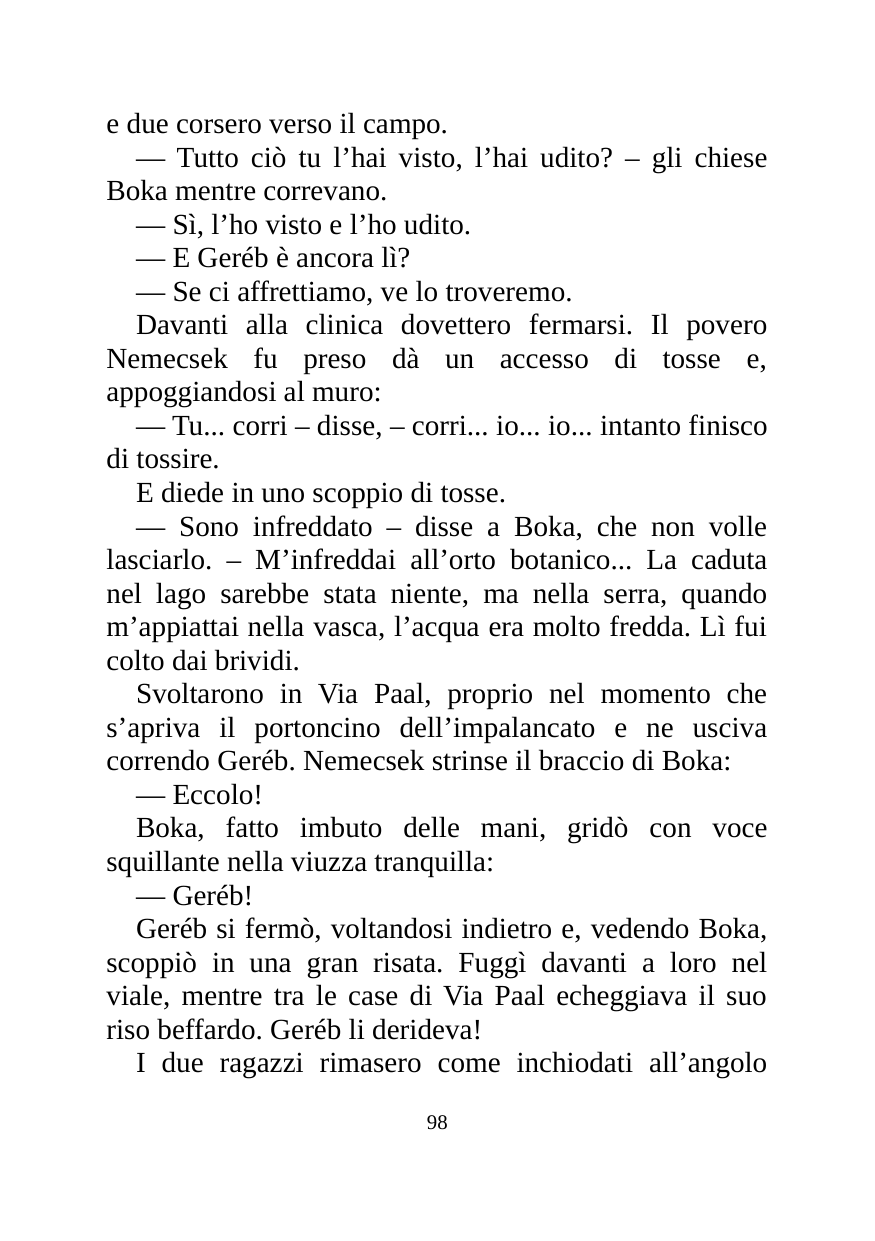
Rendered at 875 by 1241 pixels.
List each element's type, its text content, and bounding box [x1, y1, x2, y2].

text Svoltarono in Via Paal, proprio nel momento che s’apriva il portoncino dell’impalancato e ne usciva correndo Geréb. Nemecsek strinse il braccio di Boka: [106, 676, 768, 777]
text E diede in uno scoppio di tosse. [106, 475, 768, 509]
text — E Geréb è ancora lì? [106, 240, 768, 274]
text — Sì, l’ho visto e l’ho udito. [106, 207, 768, 240]
text — Geréb! [106, 878, 768, 911]
text — Sono infreddato – disse a Boka, che non volle lasciarlo. – M’infreddai all’orto botanico... La caduta nel lago sarebbe stata niente, ma nella serra, quando m’appiattai nella vasca, l’acqua era molto fredda. Lì fui colto dai brividi. [106, 509, 768, 676]
text — Eccolo! [106, 777, 768, 811]
text I due ragazzi rimasero come inchiodati all’angolo [106, 1045, 768, 1079]
text Geréb si fermò, voltandosi indietro e, vedendo Boka, scoppiò in una gran risata. Fuggì davanti a loro nel viale, mentre tra le case di Via Paal echeggiava il suo riso beffardo. Geréb li derideva! [106, 911, 768, 1045]
text — Tutto ciò tu l’hai visto, l’hai udito? – gli chiese Boka mentre correvano. [106, 140, 768, 207]
text e due corsero verso il campo. [106, 106, 768, 140]
text — Tu... corri – disse, – corri... io... io... intanto finisco di tossire. [106, 408, 768, 475]
text — Se ci affrettiamo, ve lo troveremo. [106, 274, 768, 307]
text Davanti alla clinica dovettero fermarsi. Il povero Nemecsek fu preso dà un accesso di tosse e, appoggiandosi al muro: [106, 307, 768, 408]
text Boka, fatto imbuto delle mani, gridò con voce squillante nella viuzza tranquilla: [106, 811, 768, 878]
